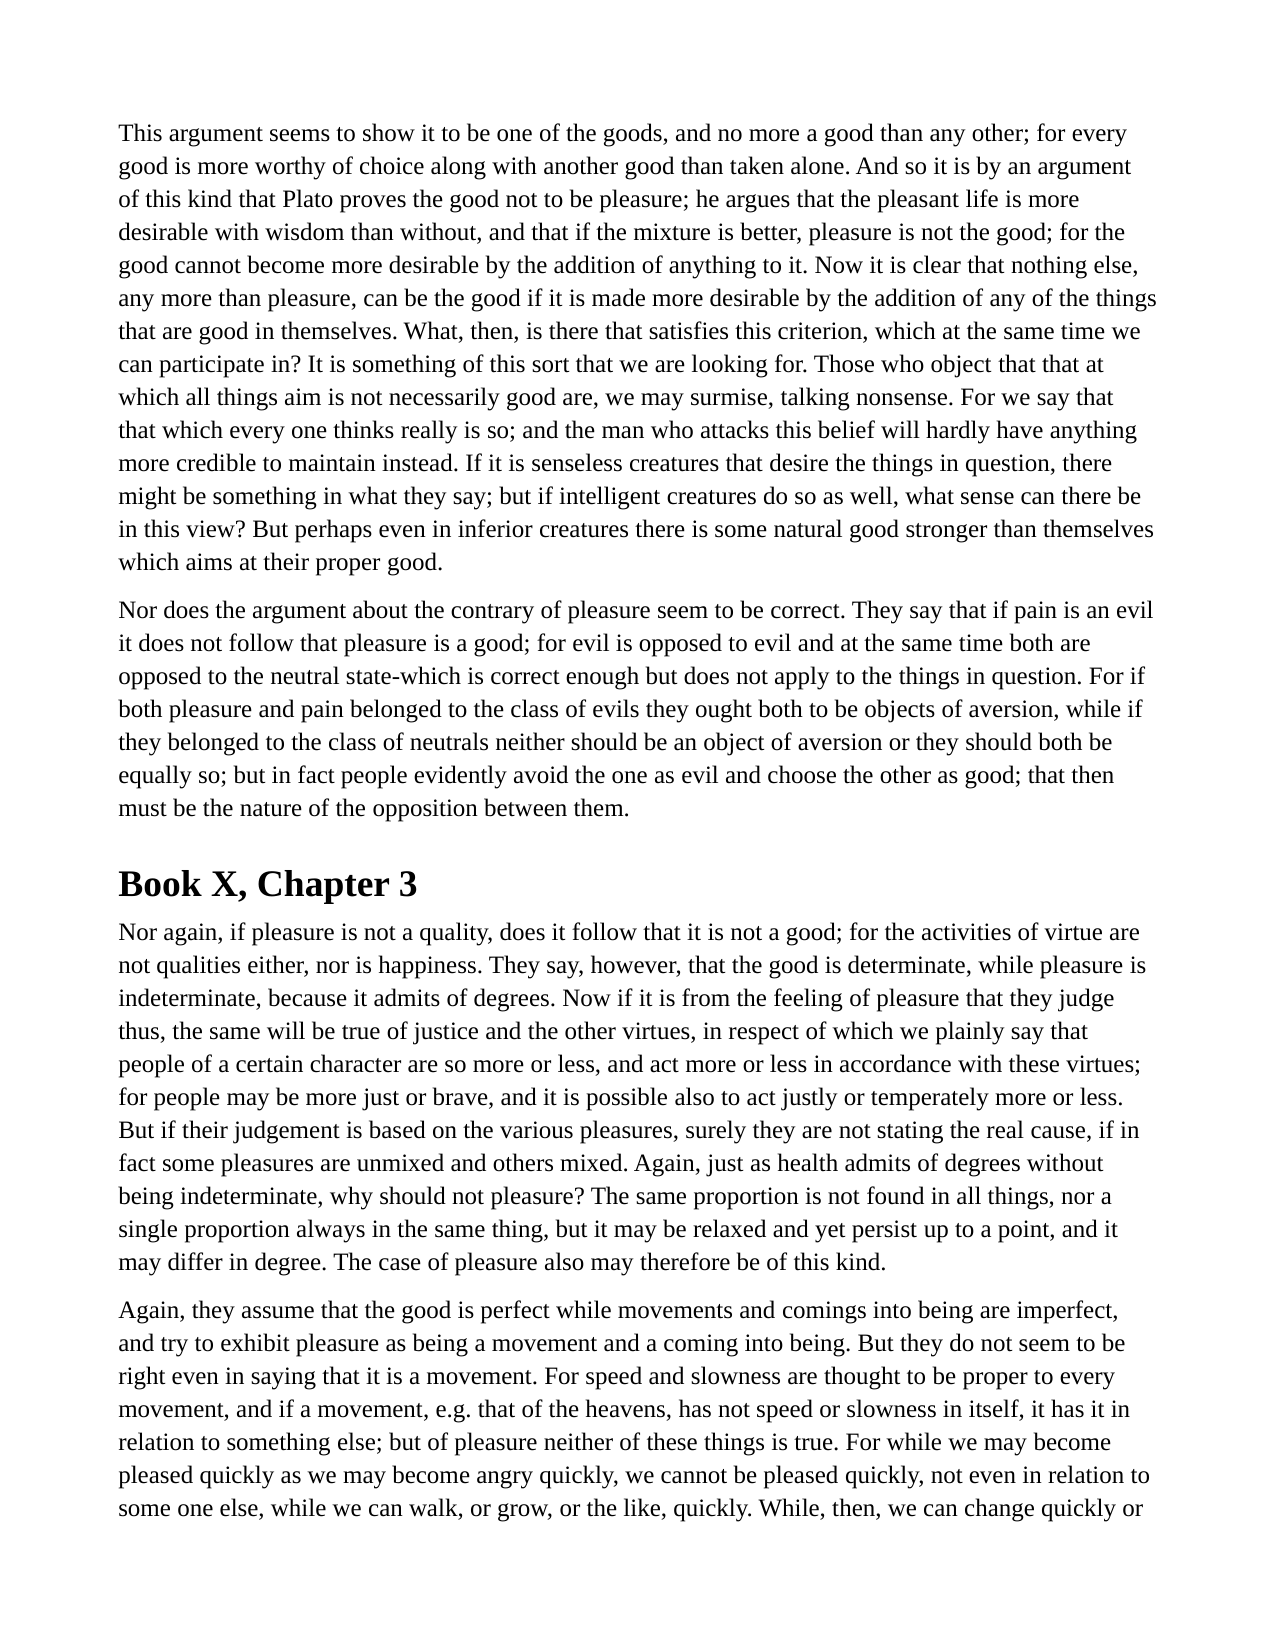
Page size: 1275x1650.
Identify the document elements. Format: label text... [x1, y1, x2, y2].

text This argument seems to show it to be one of the goods, and no more a good than any other; for every good is more worthy of choice along with another good than taken alone. And so it is by an argument of this kind that Plato proves the good not to be pleasure; he argues that the pleasant life is more desirable with wisdom than without, and that if the mixture is better, pleasure is not the good; for the good cannot become more desirable by the addition of anything to it. Now it is clear that nothing else, any more than pleasure, can be the good if it is made more desirable by the addition of any of the things that are good in themselves. What, then, is there that satisfies this criterion, which at the same time we can participate in? It is something of this sort that we are looking for. Those who object that that at which all things aim is not necessarily good are, we may surmise, talking nonsense. For we say that that which every one thinks really is so; and the man who attacks this belief will hardly have anything more credible to maintain instead. If it is senseless creatures that desire the things in question, there might be something in what they say; but if intelligent creatures do so as well, what sense can there be in this view? But perhaps even in inferior creatures there is some natural good stronger than themselves which aims at their proper good. [118, 118, 1157, 576]
text Nor again, if pleasure is not a quality, does it follow that it is not a good; for the activities of virtue are not qualities either, nor is happiness. They say, however, that the good is determinate, while pleasure is indeterminate, because it admits of degrees. Now if it is from the feeling of pleasure that they judge thus, the same will be true of justice and the other virtues, in respect of which we plainly say that people of a certain character are so more or less, and act more or less in accordance with these virtues; for people may be more just or brave, and it is possible also to act justly or temperately more or less. But if their judgement is based on the various pleasures, surely they are not stating the real cause, if in fact some pleasures are unmixed and others mixed. Again, just as health admits of degrees without being indeterminate, why should not pleasure? The same proportion is not found in all things, nor a single proportion always in the same thing, but it may be relaxed and yet persist up to a point, and it may differ in degree. The case of pleasure also may therefore be of this kind. [118, 917, 1157, 1276]
text Nor does the argument about the contrary of pleasure seem to be correct. They say that if pain is an evil it does not follow that pleasure is a good; for evil is opposed to evil and at the same time both are opposed to the neutral state-which is correct enough but does not apply to the things in question. For if both pleasure and pain belonged to the class of evils they ought both to be objects of aversion, while if they belonged to the class of neutrals neither should be an object of aversion or they should both be equally so; but in fact people evidently avoid the one as evil and choose the other as good; that then must be the nature of the opposition between them. [118, 595, 1157, 822]
subtitle Book X, Chapter 3 [118, 862, 1157, 905]
text Again, they assume that the good is perfect while movements and comings into being are imperfect, and try to exhibit pleasure as being a movement and a coming into being. But they do not seem to be right even in saying that it is a movement. For speed and slowness are thought to be proper to every movement, and if a movement, e.g. that of the heavens, has not speed or slowness in itself, it has it in relation to something else; but of pleasure neither of these things is true. For while we may become pleased quickly as we may become angry quickly, we cannot be pleased quickly, not even in relation to some one else, while we can walk, or grow, or the like, quickly. While, then, we can change quickly or [118, 1295, 1157, 1522]
